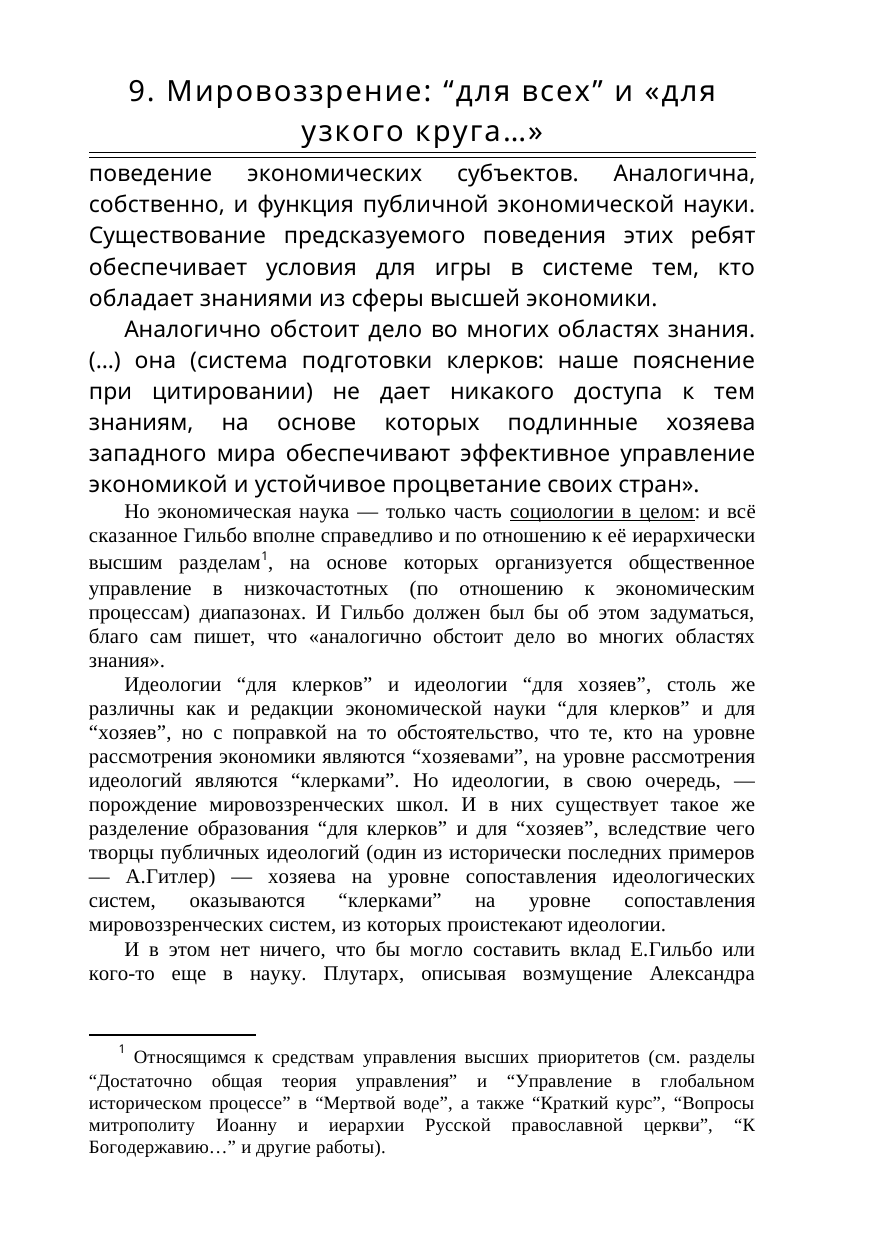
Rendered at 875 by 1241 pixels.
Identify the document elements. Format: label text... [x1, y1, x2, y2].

text Аналогично обстоит дело во многих областях знания. (…) она (система подготовки клерков: наше пояснение при цитировании) не дает никакого доступа к тем знаниям, на основе которых подлинные хозяева западного мира обеспечивают эффективное управление экономикой и устойчивое процветание своих стран». [89, 312, 756, 499]
text поведение экономических субъектов. Аналогична, собственно, и функция публичной экономической науки. Существование предсказуемого поведения этих ребят обеспечивает условия для игры в системе тем, кто обладает знаниями из сферы высшей экономики. [89, 158, 756, 312]
text Но экономическая наука — только часть социологии в целом: и всё сказанное Гильбо вполне справедливо и по отношению к её иерархически высшим разделам, на основе которых организуется общественное управление в низкочастотных (по отношению к экономическим процессам) диапазонах. И Гильбо должен был бы об этом задуматься, благо сам пишет, что «аналогично обстоит дело во многих областях знания». [89, 499, 756, 672]
text И в этом нет ничего, что бы могло составить вклад Е.Гильбо или кого-то еще в науку. Плутарх, описывая возмущение Александра [89, 936, 756, 984]
text Относящимся к средствам управления высших приоритетов (см. разделы “Достаточно общая теория управления” и “Управление в глобальном историческом процессе” в “Мертвой воде”, а также “Краткий курс”, “Вопросы митрополиту Иоанну и иерархии Русской православной церкви”, “К Богодержавию…” и другие работы). [89, 1041, 756, 1157]
text Идеологии “для клерков” и идеологии “для хозяев”, столь же различны как и редакции экономической науки “для клерков” и для “хозяев”, но с поправкой на то обстоятельство, что те, кто на уровне рассмотрения экономики являются “хозяевами”, на уровне рассмотрения идеологий являются “клерками”. Но идеологии, в свою очередь, — порождение мировоззренческих школ. И в них существует такое же разделение образования “для клерков” и для “хозяев”, вследствие чего творцы публичных идеологий (один из исторически последних примеров — А.Гитлер) — хозяева на уровне сопоставления идеологических систем, оказываются “клерками” на уровне сопоставления мировоззренческих систем, из которых проистекают идеологии. [89, 672, 756, 936]
